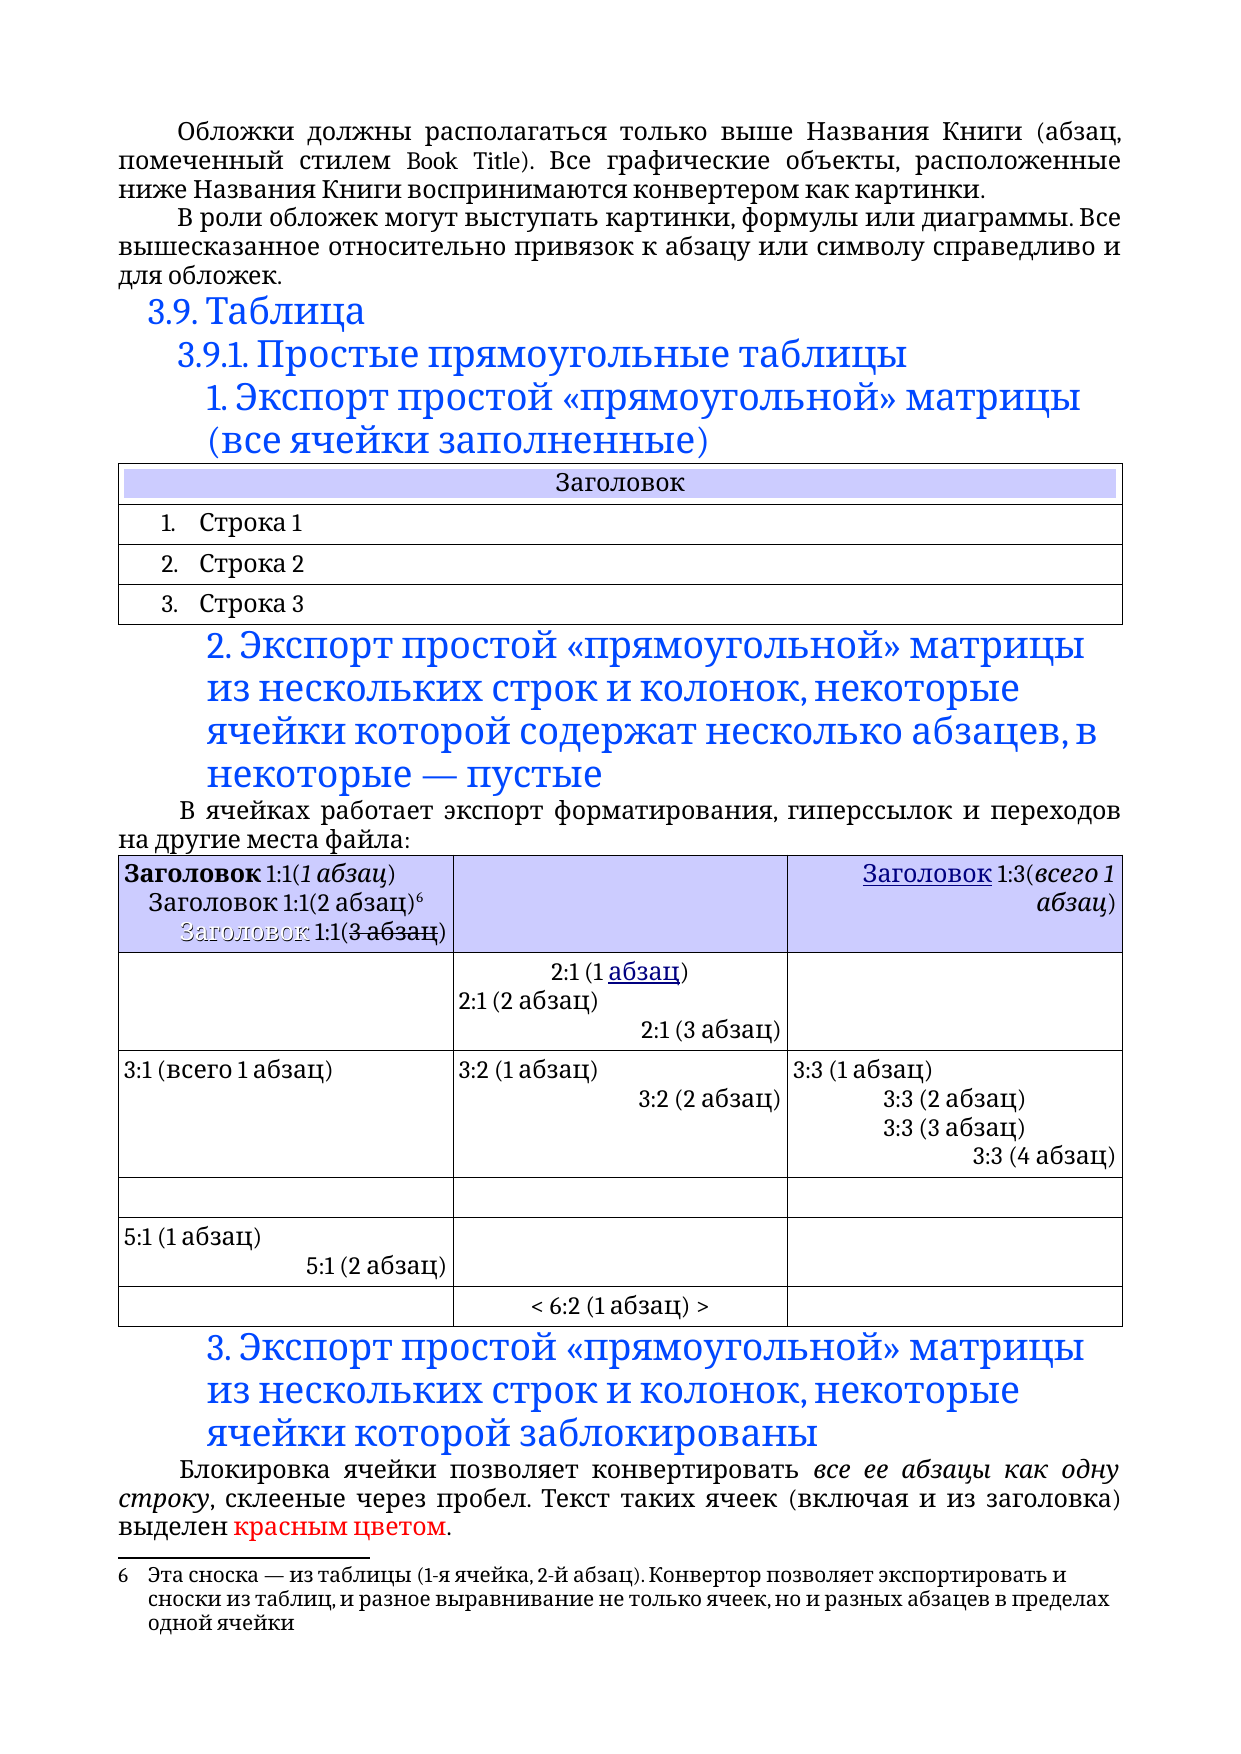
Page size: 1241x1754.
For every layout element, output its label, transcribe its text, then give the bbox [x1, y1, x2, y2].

table_cell 5:1 (1 абзац) 5:1 (2 абзац) [119, 1218, 453, 1286]
table_cell 3:3 (1 абзац) 3:3 (2 абзац) 3:3 (3 абзац) 3:3 (4 абзац) [788, 1051, 1122, 1177]
text 1. Экспорт простой «прямоугольной» матрицы (все ячейки заполненные) [207, 377, 1122, 463]
table_cell 2:1 (1 абзац) 2:1 (2 абзац) 2:1 (3 абзац) [454, 953, 787, 1050]
table_cell [119, 1287, 453, 1326]
text Обложки должны располагаться только выше Названия Книги (абзац, помеченный стилем Book Title). Все графические объекты, расположенные ниже Названия Книги воспринимаются конвертером как картинки. [118, 118, 1122, 204]
table_cell [454, 1218, 787, 1286]
table_header Заголовок 1:1(1 абзац) Заголовок 1:1(2 абзац) Заголовок 1:1(3 абзац) [119, 856, 453, 952]
table_cell [119, 953, 453, 1050]
text 3. Экспорт простой «прямоугольной» матрицы из нескольких строк и колонок, некоторые ячейки которой заблокированы [207, 1327, 1122, 1456]
table_cell [788, 1287, 1122, 1326]
table_cell 3:1 (всего 1 абзац) [119, 1051, 453, 1177]
table_cell [788, 1178, 1122, 1217]
table_cell [788, 1218, 1122, 1286]
table_header Заголовок 1:3(всего 1 абзац) [788, 856, 1122, 952]
table_cell Строка 2 [119, 545, 1122, 584]
text 3.9. Таблица [148, 291, 1122, 334]
table_cell < 6:2 (1 абзац) > [454, 1287, 787, 1326]
text 2. Экспорт простой «прямоугольной» матрицы из нескольких строк и колонок, некоторые ячейки которой содержат несколько абзацев, в некоторые — пустые [207, 625, 1122, 797]
table_cell [119, 1178, 453, 1217]
table_cell Строка 3 [119, 585, 1122, 624]
table_cell Строка 1 [119, 505, 1122, 544]
table_cell [788, 953, 1122, 1050]
table_cell [454, 1178, 787, 1217]
text В роли обложек могут выступать картинки, формулы или диаграммы. Все вышесказанное относительно привязок к абзацу или символу справедливо и для обложек. [118, 204, 1122, 291]
table_cell 3:2 (1 абзац) 3:2 (2 абзац) [454, 1051, 787, 1177]
text 3.9.1. Простые прямоугольные таблицы [177, 334, 1122, 377]
text В ячейках работает экспорт форматирования, гиперссылок и переходов на другие места файла: [118, 797, 1122, 854]
table_header [454, 856, 787, 952]
text Блокировка ячейки позволяет конвертировать все ее абзацы как одну строку, склееные через пробел. Текст таких ячеек (включая и из заголовка) выделен красным цветом. [118, 1456, 1122, 1542]
table_header Заголовок [119, 464, 1122, 503]
